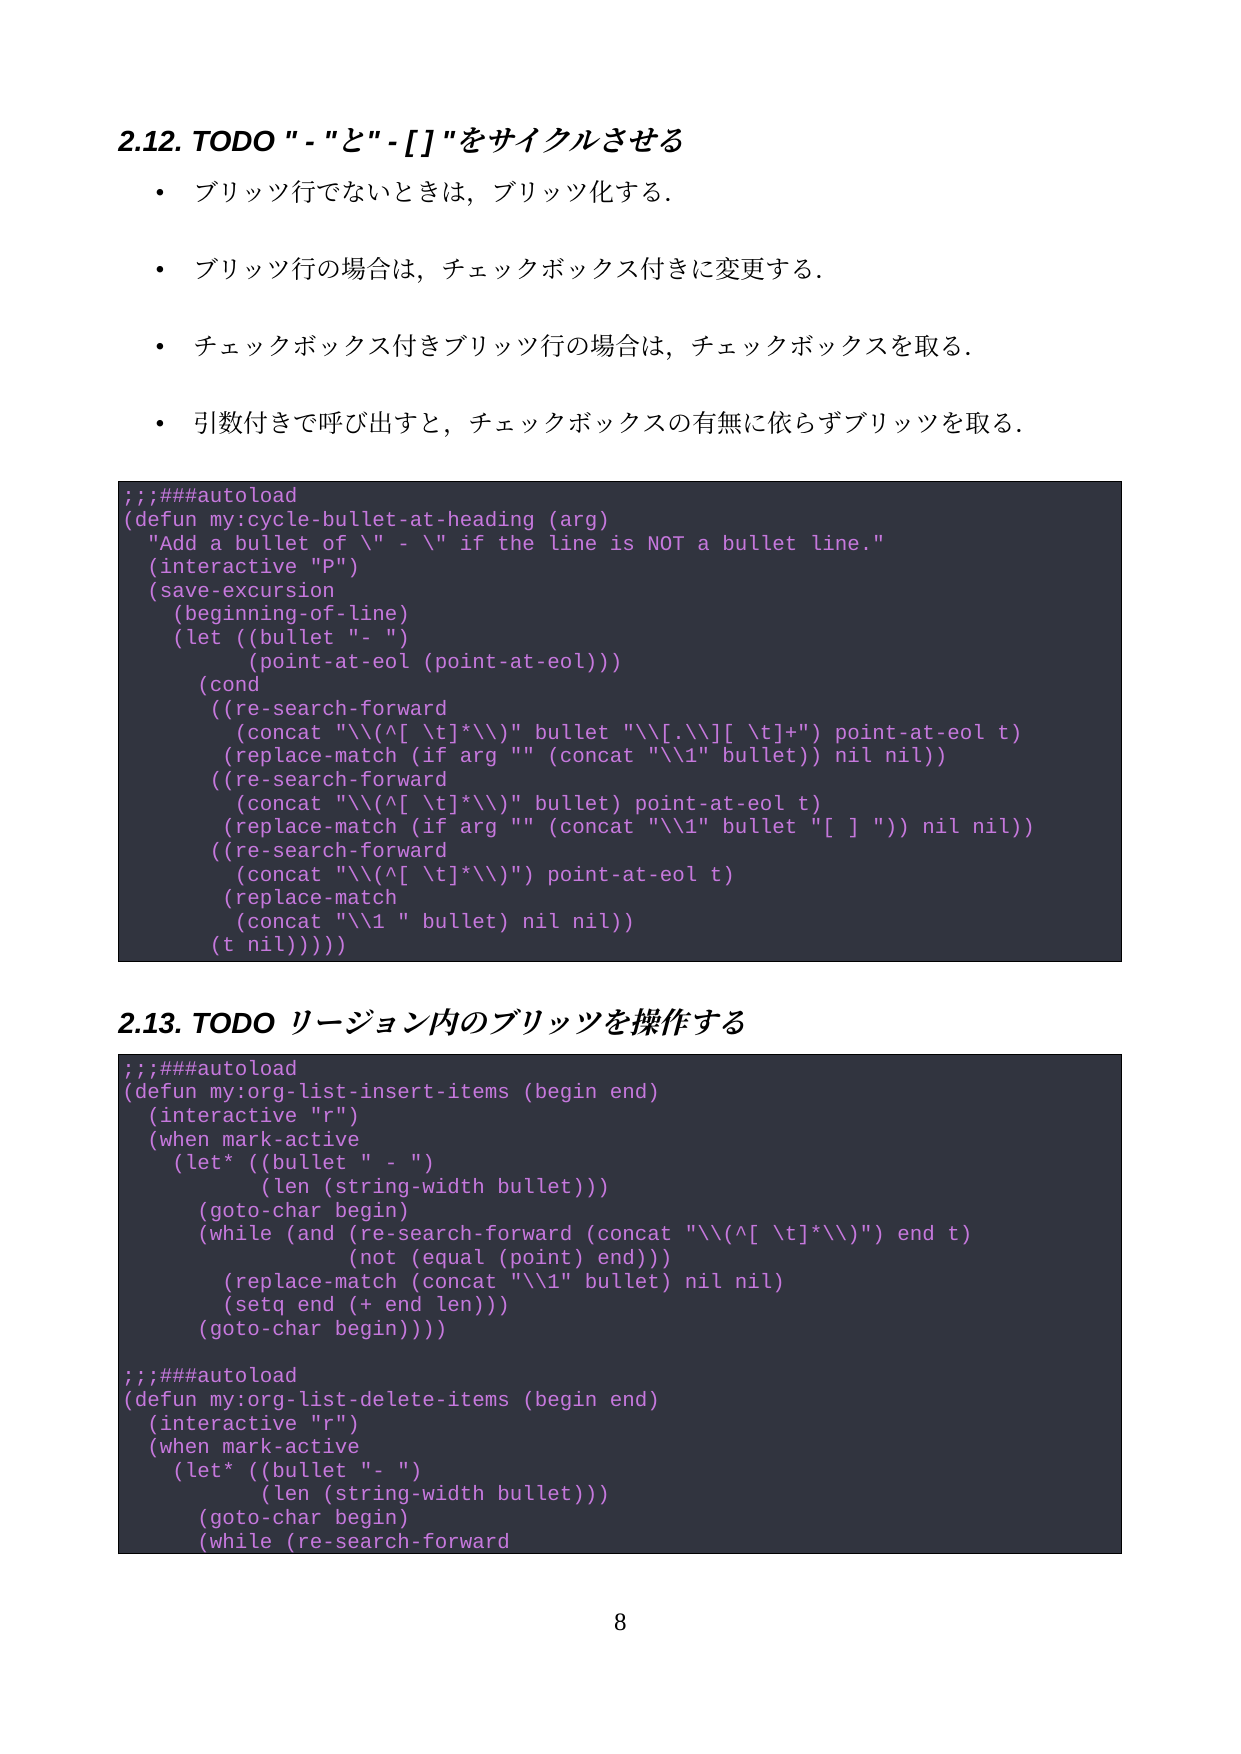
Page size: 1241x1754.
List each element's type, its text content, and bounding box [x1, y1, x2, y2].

text ((re-search-forward [119, 694, 1121, 718]
text (goto-char begin) [119, 1503, 1121, 1527]
text (when mark-active [119, 1125, 1121, 1148]
list チェックボックス付きブリッツ行の場合は，チェックボックスを取る． [156, 327, 1122, 392]
text (concat "\\(^[ \t]*\\)") point-at-eol t) [119, 859, 1121, 883]
text ((re-search-forward [119, 836, 1121, 859]
text ;;;###autoload [119, 1361, 1121, 1385]
text (while (and (re-search-forward (concat "\\(^[ \t]*\\)") end t) [119, 1219, 1121, 1243]
text (replace-match (if arg "" (concat "\\1" bullet "[ ] ")) nil nil)) [119, 812, 1121, 836]
text (concat "\\(^[ \t]*\\)" bullet) point-at-eol t) [119, 789, 1121, 812]
text (while (re-search-forward [119, 1527, 1121, 1553]
text (t nil))))) [119, 931, 1121, 961]
list ブリッツ行の場合は，チェックボックス付きに変更する． [156, 250, 1122, 314]
text (let* ((bullet "- ") [119, 1456, 1121, 1479]
text (len (string-width bullet))) [119, 1172, 1121, 1196]
text ((re-search-forward [119, 765, 1121, 789]
text (cond [119, 670, 1121, 694]
text (point-at-eol (point-at-eol))) [119, 647, 1121, 670]
list 引数付きで呼び出すと，チェックボックスの有無に依らずブリッツを取る． [156, 404, 1122, 469]
text ;;;###autoload [119, 1055, 1121, 1077]
text (beginning-of-line) [119, 599, 1121, 623]
text (defun my:org-list-delete-items (begin end) [119, 1385, 1121, 1408]
text (concat "\\(^[ \t]*\\)" bullet "\\[.\\][ \t]+") point-at-eol t) [119, 718, 1121, 741]
text (defun my:cycle-bullet-at-heading (arg) [119, 505, 1121, 528]
text ;;;###autoload [119, 482, 1121, 505]
list ブリッツ行でないときは，ブリッツ化する． [156, 172, 1122, 237]
text (interactive "P") [119, 552, 1121, 576]
text (goto-char begin)))) [119, 1314, 1121, 1338]
text (when mark-active [119, 1432, 1121, 1456]
subtitle TODO " - "と" - [ ] "をサイクルさせる [118, 118, 1122, 160]
text (goto-char begin) [119, 1196, 1121, 1219]
text (setq end (+ end len))) [119, 1290, 1121, 1314]
text (interactive "r") [119, 1408, 1121, 1432]
text (replace-match (concat "\\1" bullet) nil nil) [119, 1267, 1121, 1290]
text (not (equal (point) end))) [119, 1243, 1121, 1267]
text (let ((bullet "- ") [119, 623, 1121, 647]
text (save-excursion [119, 576, 1121, 599]
text (replace-match (if arg "" (concat "\\1" bullet)) nil nil)) [119, 741, 1121, 765]
text (replace-match [119, 883, 1121, 907]
subtitle TODO リージョン内のブリッツを操作する [118, 999, 1122, 1041]
text (concat "\\1 " bullet) nil nil)) [119, 907, 1121, 931]
text (interactive "r") [119, 1101, 1121, 1125]
text (defun my:org-list-insert-items (begin end) [119, 1077, 1121, 1101]
text "Add a bullet of \" - \" if the line is NOT a bullet line." [119, 528, 1121, 552]
text (let* ((bullet " - ") [119, 1148, 1121, 1172]
text (len (string-width bullet))) [119, 1479, 1121, 1503]
